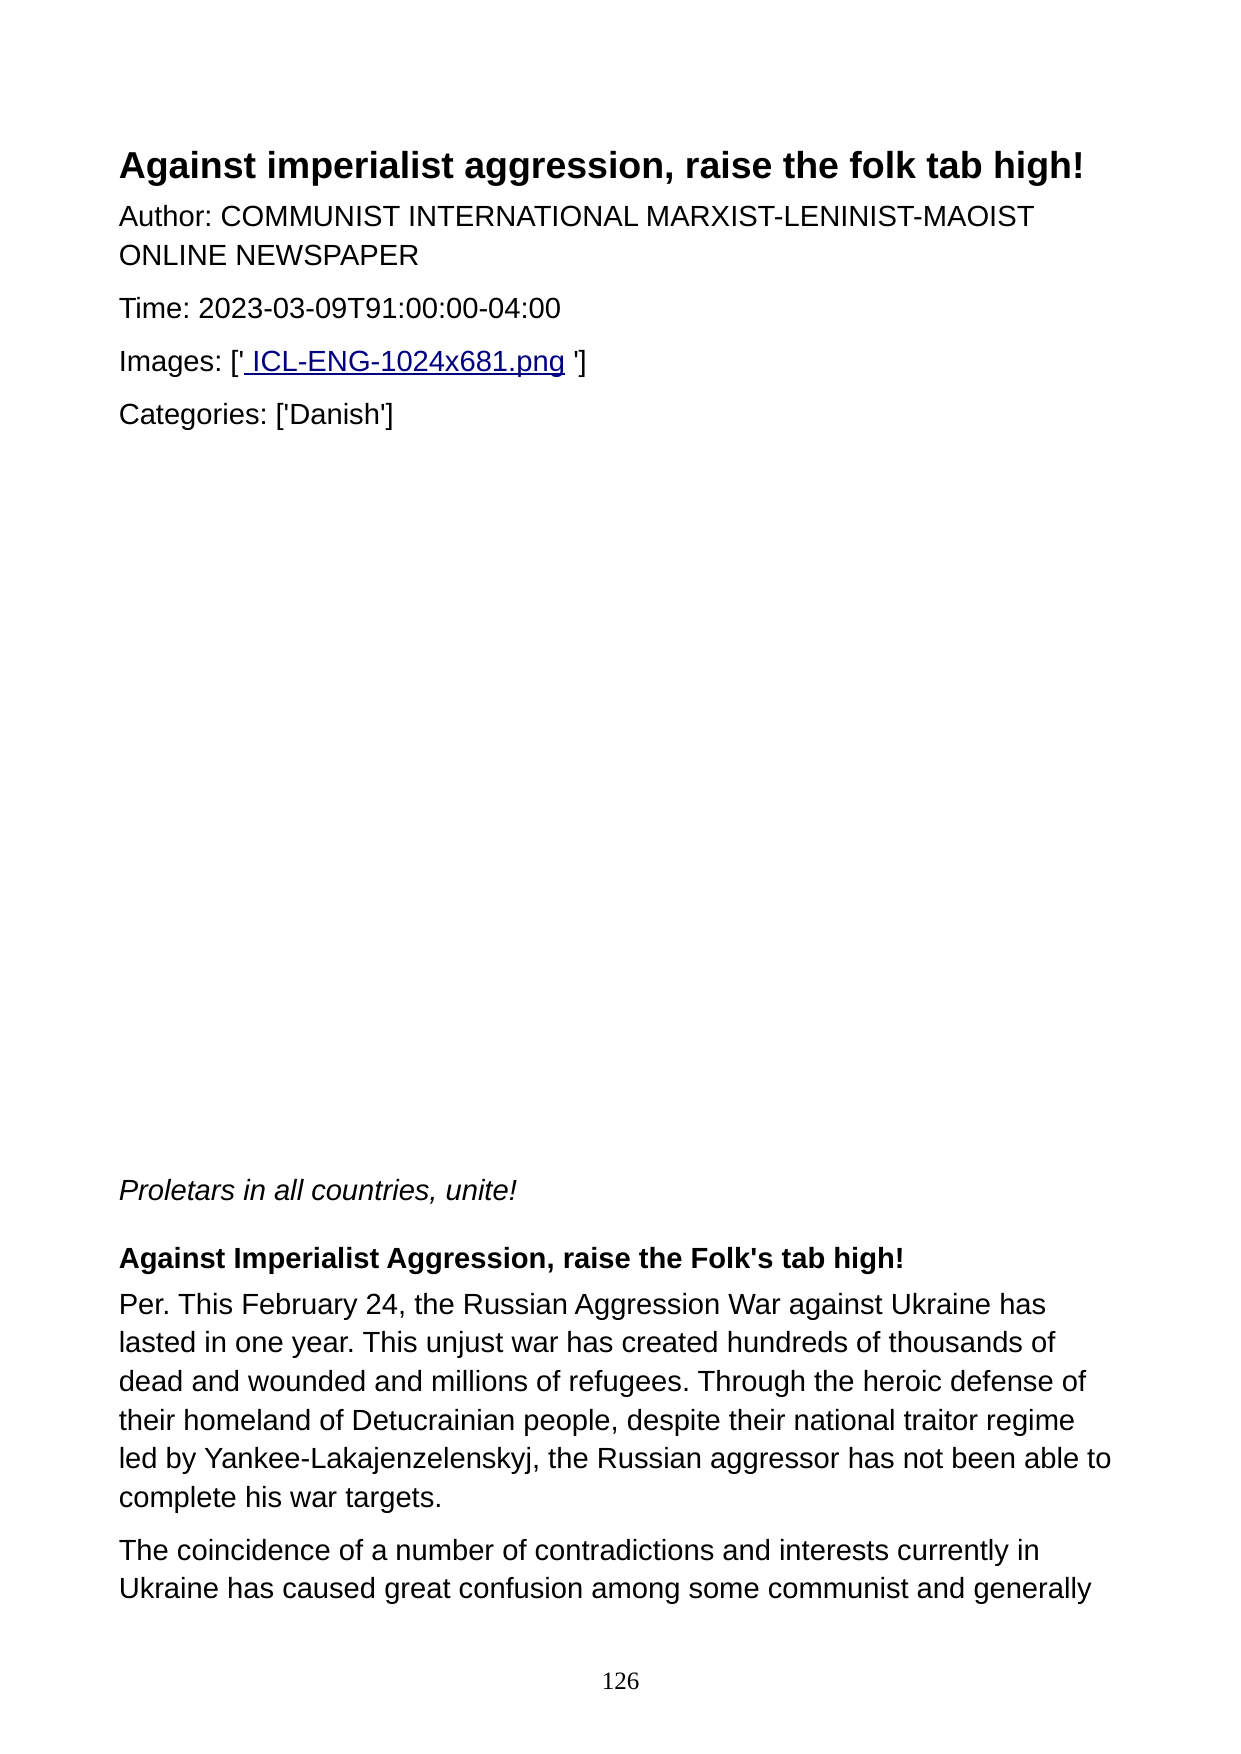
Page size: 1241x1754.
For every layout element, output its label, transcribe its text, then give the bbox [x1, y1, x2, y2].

text Images: [' ICL-ENG-1024x681.png '] [118, 344, 1122, 377]
subtitle Against imperialist aggression, raise the folk tab high! [118, 143, 1122, 187]
text Per. This February 24, the Russian Aggression War against Ukraine has lasted in one year. This unjust war has created hundreds of thousands of dead and wounded and millions of refugees. Through the heroic defense of their homeland of Detucrainian people, despite their national traitor regime led by Yankee-Lakajenzelenskyj, the Russian aggressor has not been able to complete his war targets. [118, 1287, 1122, 1513]
text Categories: ['Danish'] [118, 397, 1122, 431]
text Proletars in all countries, unite! [118, 450, 1122, 1207]
text The coincidence of a number of contradictions and interests currently in Ukraine has caused great confusion among some communist and generally [118, 1533, 1122, 1605]
text Time: 2023-03-09T91:00:00-04:00 [118, 291, 1122, 324]
subtitle Against Imperialist Aggression, raise the Folk's tab high! [118, 1241, 1122, 1274]
text Author: COMMUNIST INTERNATIONAL MARXIST-LENINIST-MAOIST ONLINE NEWSPAPER [118, 199, 1122, 271]
